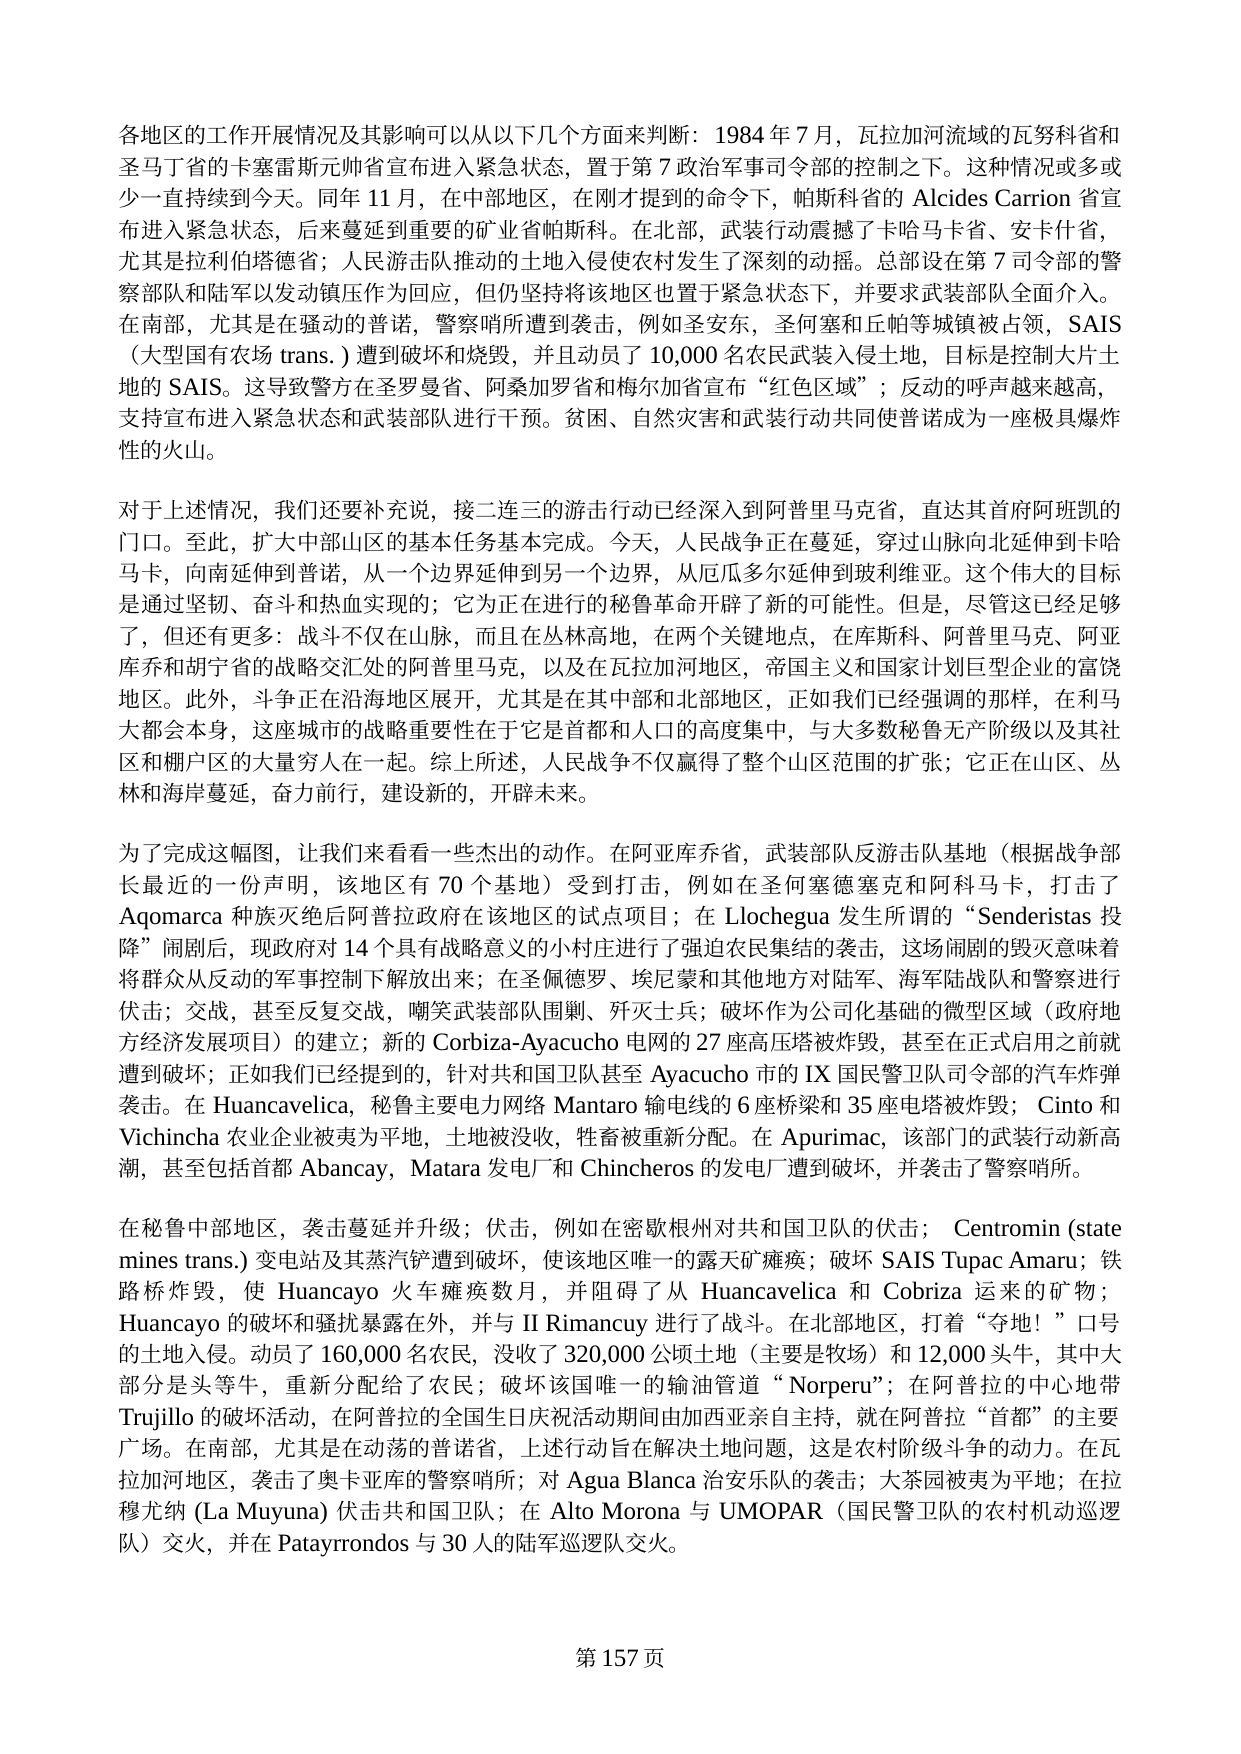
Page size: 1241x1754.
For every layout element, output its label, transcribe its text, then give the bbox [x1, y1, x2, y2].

text 对于上述情况，我们还要补充说，接二连三的游击行动已经深入到阿普里马克省，直达其首府阿班凯的门口。至此，扩大中部山区的基本任务基本完成。今天，人民战争正在蔓延，穿过山脉向北延伸到卡哈马卡，向南延伸到普诺，从一个边界延伸到另一个边界，从厄瓜多尔延伸到玻利维亚。这个伟大的目标是通过坚韧、奋斗和热血实现的；它为正在进行的秘鲁革命开辟了新的可能性。但是，尽管这已经足够了，但还有更多：战斗不仅在山脉，而且在丛林高地，在两个关键地点，在库斯科、阿普里马克、阿亚库乔和胡宁省的战略交汇处的阿普里马克，以及在瓦拉加河地区，帝国主义和国家计划巨型企业的富饶地区。此外，斗争正在沿海地区展开，尤其是在其中部和北部地区，正如我们已经强调的那样，在利马大都会本身，这座城市的战略重要性在于它是首都和人口的高度集中，与大多数秘鲁无产阶级以及其社区和棚户区的大量穷人在一起。综上所述，人民战争不仅赢得了整个山区范围的扩张；它正在山区、丛林和海岸蔓延，奋力前行，建设新的，开辟未来。 [118, 493, 1122, 808]
text 为了完成这幅图，让我们来看看一些杰出的动作。在阿亚库乔省，武装部队反游击队基地（根据战争部长最近的一份声明，该地区有70个基地）受到打击，例如在圣何塞德塞克和阿科马卡，打击了Aqomarca 种族灭绝后阿普拉政府在该地区的试点项目；在 Llochegua 发生所谓的“Senderistas 投降”闹剧后，现政府对14个具有战略意义的小村庄进行了强迫农民集结的袭击，这场闹剧的毁灭意味着将群众从反动的军事控制下解放出来；在圣佩德罗、埃尼蒙和其他地方对陆军、海军陆战队和警察进行伏击；交战，甚至反复交战，嘲笑武装部队围剿、歼灭士兵；破坏作为公司化基础的微型区域（政府地方经济发展项目）的建立；新的 Corbiza-Ayacucho 电网的27座高压塔被炸毁，甚至在正式启用之前就遭到破坏；正如我们已经提到的，针对共和国卫队甚至 Ayacucho 市的 IX 国民警卫队司令部的汽车炸弹袭击。在 Huancavelica，秘鲁主要电力网络 Mantaro 输电线的6座桥梁和35座电塔被炸毁； Cinto 和 Vichincha 农业企业被夷为平地，土地被没收，牲畜被重新分配。在 Apurimac，该部门的武装行动新高潮，甚至包括首都 Abancay，Matara 发电厂和 Chincheros 的发电厂遭到破坏，并袭击了警察哨所。 [118, 837, 1122, 1183]
text 在秘鲁中部地区，袭击蔓延并升级；伏击，例如在密歇根州对共和国卫队的伏击； Centromin (state mines trans.) 变电站及其蒸汽铲遭到破坏，使该地区唯一的露天矿瘫痪；破坏 SAIS Tupac Amaru；铁路桥炸毁，使 Huancayo 火车瘫痪数月，并阻碍了从 Huancavelica 和 Cobriza 运来的矿物； Huancayo 的破坏和骚扰暴露在外，并与 II Rimancuy 进行了战斗。在北部地区，打着“夺地！”口号的土地入侵。动员了160,000名农民，没收了320,000公顷土地（主要是牧场）和12,000头牛，其中大部分是头等牛，重新分配给了农民；破坏该国唯一的输油管道“Norperu”；在阿普拉的中心地带 Trujillo 的破坏活动，在阿普拉的全国生日庆祝活动期间由加西亚亲自主持，就在阿普拉“首都”的主要广场。在南部，尤其是在动荡的普诺省，上述行动旨在解决土地问题，这是农村阶级斗争的动力。在瓦拉加河地区，袭击了奥卡亚库的警察哨所；对 Agua Blanca 治安乐队的袭击；大茶园被夷为平地；在拉穆尤纳 (La Muyuna) 伏击共和国卫队；在 Alto Morona 与 UMOPAR（国民警卫队的农村机动巡逻队）交火，并在 Patayrrondos 与30人的陆军巡逻队交火。 [118, 1211, 1122, 1557]
text 各地区的工作开展情况及其影响可以从以下几个方面来判断：1984年7月，瓦拉加河流域的瓦努科省和圣马丁省的卡塞雷斯元帅省宣布进入紧急状态，置于第7政治军事司令部的控制之下。这种情况或多或少一直持续到今天。同年11月，在中部地区，在刚才提到的命令下，帕斯科省的 Alcides Carrion 省宣布进入紧急状态，后来蔓延到重要的矿业省帕斯科。在北部，武装行动震撼了卡哈马卡省、安卡什省，尤其是拉利伯塔德省；人民游击队推动的土地入侵使农村发生了深刻的动摇。总部设在第7司令部的警察部队和陆军以发动镇压作为回应，但仍坚持将该地区也置于紧急状态下，并要求武装部队全面介入。在南部，尤其是在骚动的普诺，警察哨所遭到袭击，例如圣安东，圣何塞和丘帕等城镇被占领，SAIS（大型国有农场 trans. ) 遭到破坏和烧毁，并且动员了10,000名农民武装入侵土地，目标是控制大片土地的 SAIS。这导致警方在圣罗曼省、阿桑加罗省和梅尔加省宣布“红色区域”；反动的呼声越来越高，支持宣布进入紧急状态和武装部队进行干预。贫困、自然灾害和武装行动共同使普诺成为一座极具爆炸性的火山。 [118, 118, 1122, 464]
